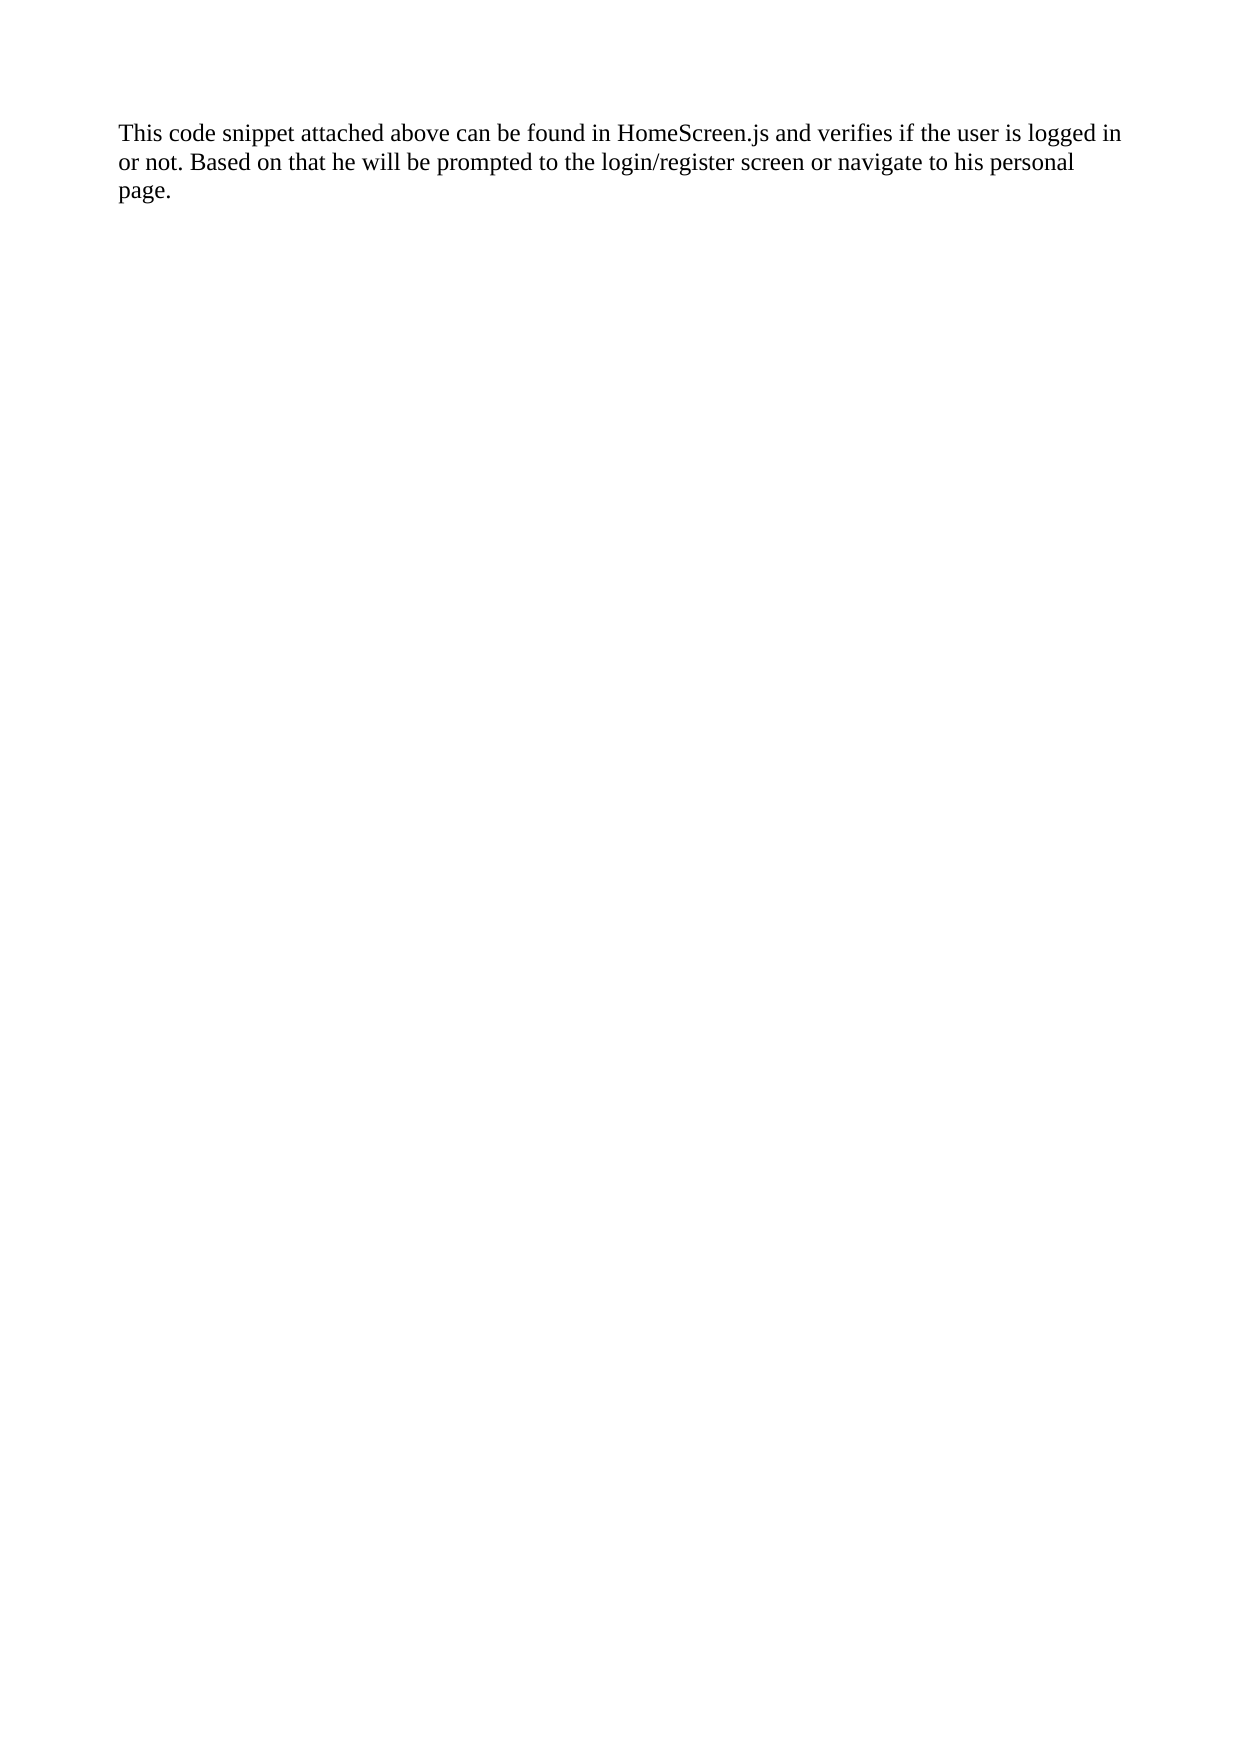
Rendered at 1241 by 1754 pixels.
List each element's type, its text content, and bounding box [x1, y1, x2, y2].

text This code snippet attached above can be found in HomeScreen.js and verifies if the user is logged in or not. Based on that he will be prompted to the login/register screen or navigate to his personal page. [118, 118, 1122, 204]
